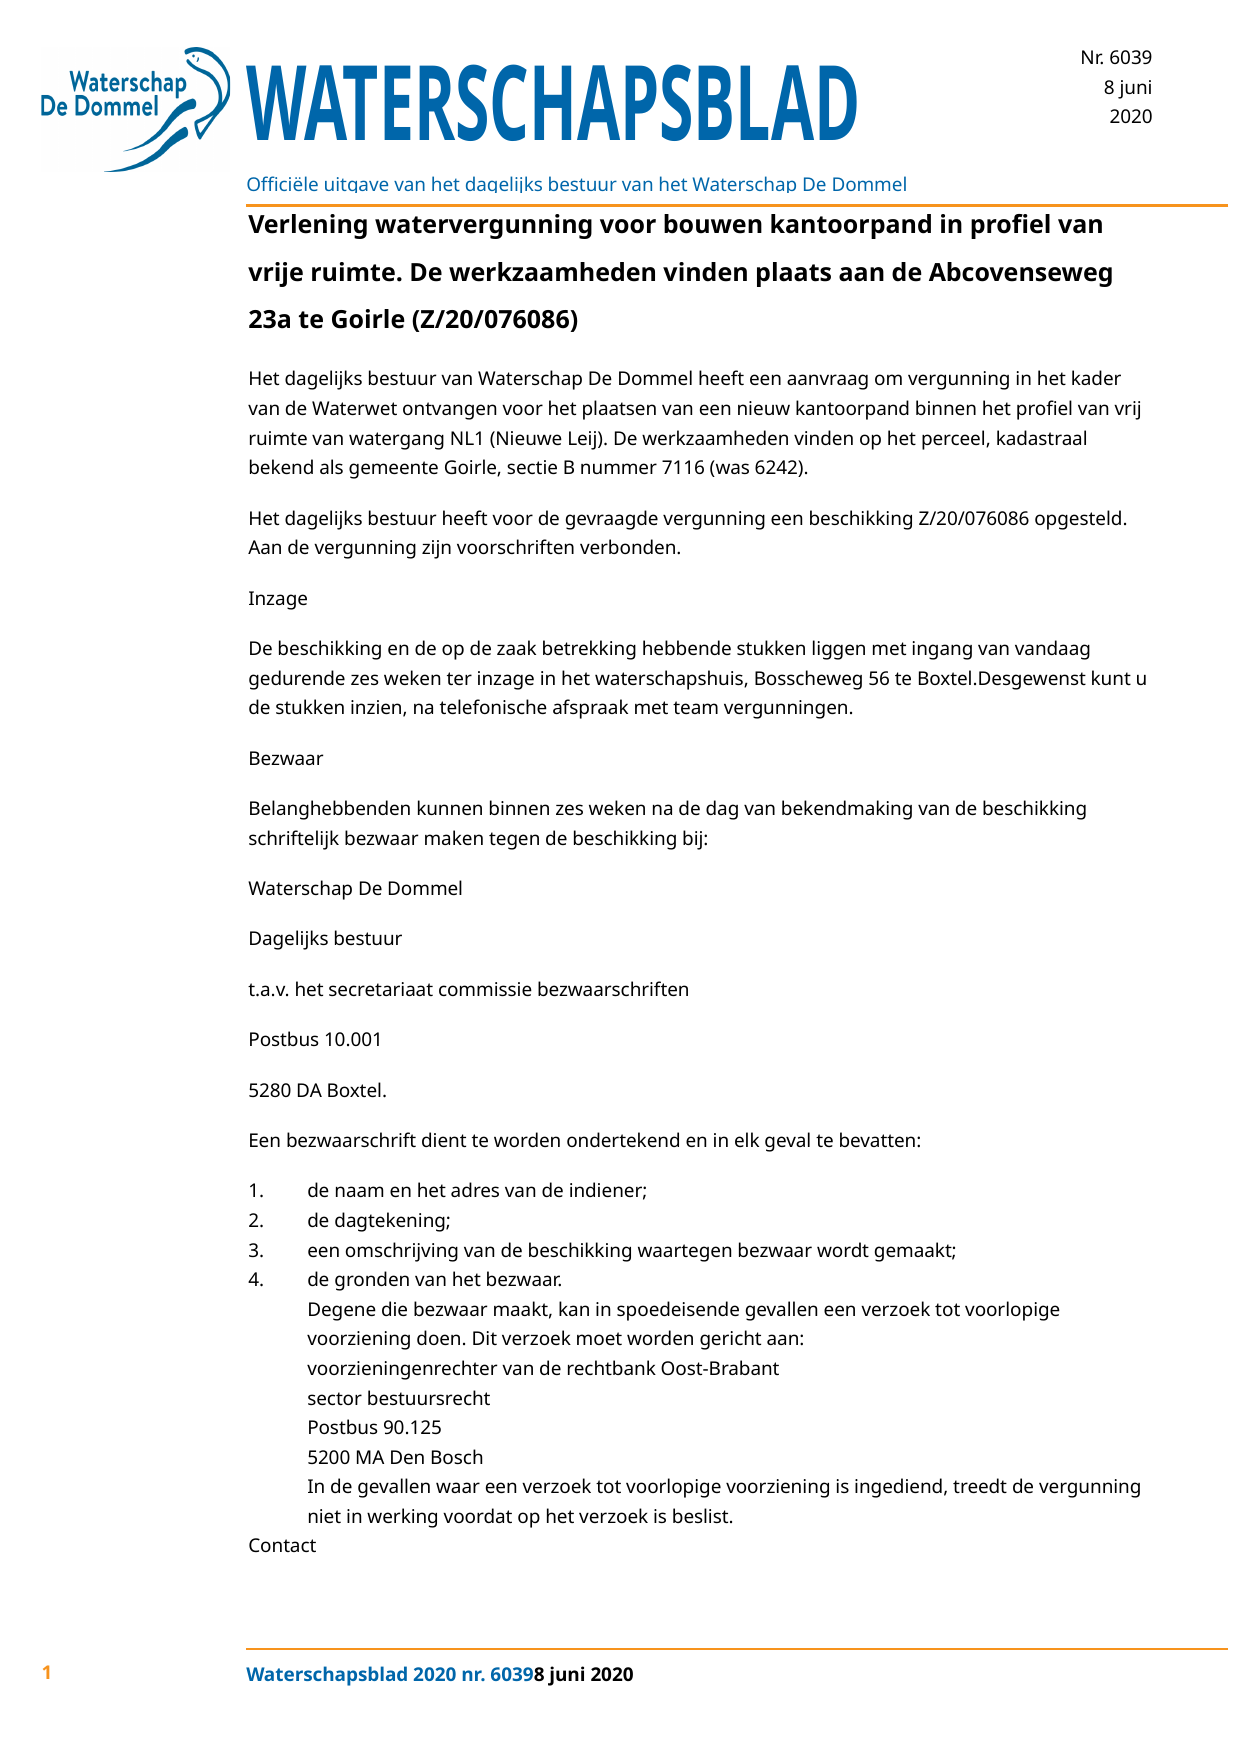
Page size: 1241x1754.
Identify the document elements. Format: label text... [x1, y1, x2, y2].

picture [198, 118, 210, 131]
list een omschrijving van de beschikking waartegen bezwaar wordt gemaakt; [248, 1237, 1152, 1262]
list de naam en het adres van de indiener; [248, 1178, 1152, 1203]
list voorzieningenrechter van de rechtbank Oost-Brabant [248, 1355, 1152, 1381]
text Inzage [248, 585, 1152, 610]
text De beschikking en de op de zaak betrekking hebbende stukken liggen met ingang van vandaag gedurende zes weken ter inzage in het waterschapshuis, Bosscheweg 56 te Boxtel.Desgewenst kunt u de stukken inzien, na telefonische afspraak met team vergunningen. [248, 635, 1152, 720]
picture [41, 47, 231, 172]
text Postbus 10.001 [248, 1026, 1152, 1052]
text Bezwaar [248, 745, 1152, 770]
list In de gevallen waar een verzoek tot voorlopige voorziening is ingediend, treedt de vergunning niet in werking voordat op het verzoek is beslist. [248, 1473, 1152, 1529]
text Het dagelijks bestuur van Waterschap De Dommel heeft een aanvraag om vergunning in het kader van de Waterwet ontvangen voor het plaatsen van een nieuw kantoorpand binnen het profiel van vrij ruimte van watergang NL1 (Nieuwe Leij). De werkzaamheden vinden op het perceel, kadastraal bekend als gemeente Goirle, sectie B nummer 7116 (was 6242). [248, 366, 1152, 480]
list Degene die bezwaar maakt, kan in spoedeisende gevallen een verzoek tot voorlopige voorziening doen. Dit verzoek moet worden gericht aan: [248, 1296, 1152, 1351]
picture [204, 47, 231, 76]
list Postbus 90.125 [248, 1414, 1152, 1440]
list de dagtekening; [248, 1207, 1152, 1233]
text 5280 DA Boxtel. [248, 1077, 1152, 1102]
text Een bezwaarschrift dient te worden ondertekend en in elk geval te bevatten: [248, 1127, 1152, 1153]
list sector bestuursrecht [248, 1385, 1152, 1410]
picture [45, 99, 51, 111]
text Dagelijks bestuur [248, 926, 1152, 951]
text t.a.v. het secretariaat commissie bezwaarschriften [248, 976, 1152, 1002]
list de gronden van het bezwaar. [248, 1266, 1152, 1292]
text Waterschap De Dommel [248, 875, 1152, 901]
text Belanghebbenden kunnen binnen zes weken na de dag van bekendmaking van de beschikking schriftelijk bezwaar maken tegen de beschikking bij: [248, 795, 1152, 850]
text Contact [248, 1533, 1152, 1558]
text Verlening watervergunning voor bouwen kantoorpand in profiel van vrije ruimte. De werkzaamheden vinden plaats aan de Abcovenseweg 23a te Goirle (Z/20/076086) [248, 207, 1152, 336]
text Het dagelijks bestuur heeft voor de gevraagde vergunning een beschikking Z/20/076086 opgesteld. Aan de vergunning zijn voorschriften verbonden. [248, 505, 1152, 560]
list 5200 MA Den Bosch [248, 1444, 1152, 1469]
